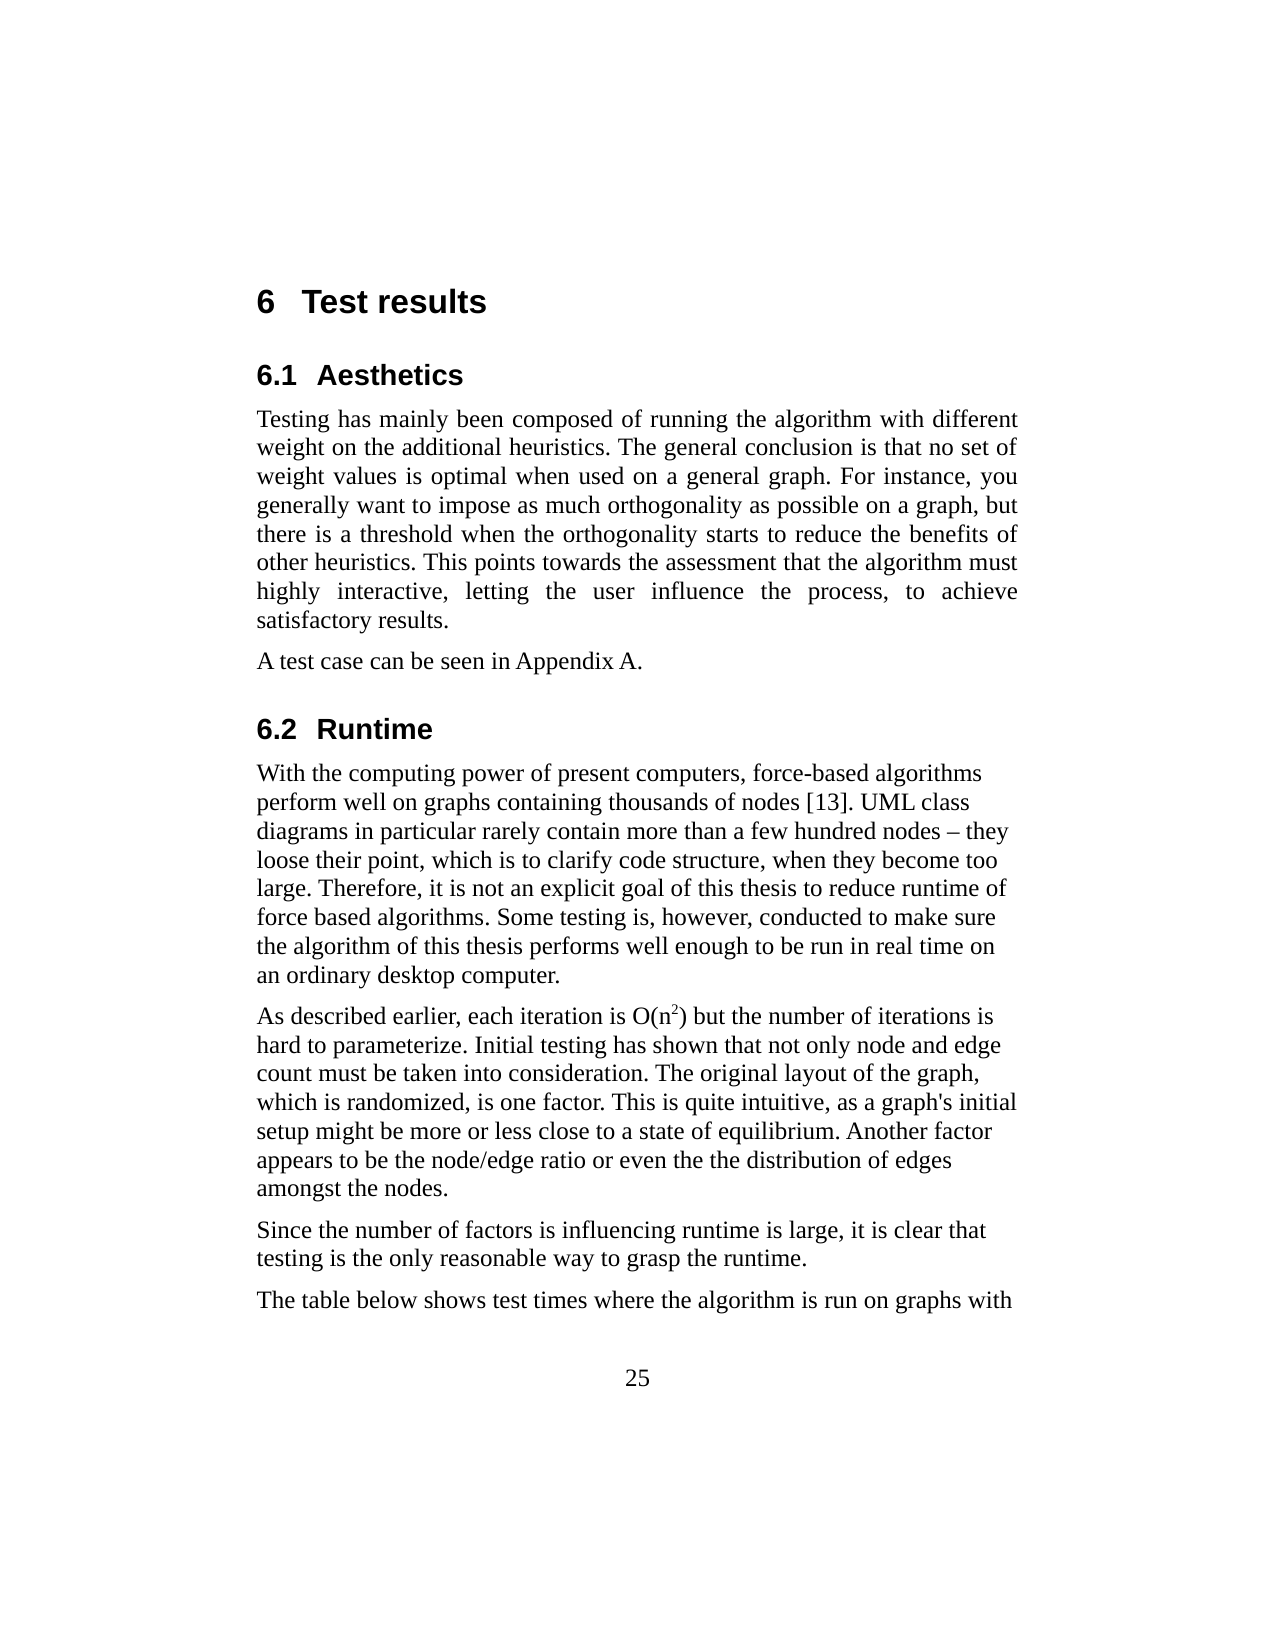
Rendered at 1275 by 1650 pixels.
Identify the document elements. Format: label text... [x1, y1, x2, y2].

subtitle Aesthetics [256, 358, 1018, 391]
text With the computing power of present computers, force-based algorithms perform well on graphs containing thousands of nodes [13]. UML class diagrams in particular rarely contain more than a few hundred nodes – they loose their point, which is to clarify code structure, when they become too large. Therefore, it is not an explicit goal of this thesis to reduce runtime of force based algorithms. Some testing is, however, conducted to make sure the algorithm of this thesis performs well enough to be run in real time on an ordinary desktop computer. [256, 758, 1018, 988]
text A test case can be seen in Appendix A. [256, 646, 1018, 675]
text As described earlier, each iteration is O(n2) but the number of iterations is hard to parameterize. Initial testing has shown that not only node and edge count must be taken into consideration. The original layout of the graph, which is randomized, is one factor. This is quite intuitive, as a graph's initial setup might be more or less close to a state of equilibrium. Another factor appears to be the node/edge ratio or even the the distribution of edges amongst the nodes. [256, 1001, 1018, 1202]
text The table below shows test times where the algorithm is run on graphs with [256, 1285, 1018, 1313]
subtitle Test results [256, 281, 1018, 320]
text Testing has mainly been composed of running the algorithm with different weight on the additional heuristics. The general conclusion is that no set of weight values is optimal when used on a general graph. For instance, you generally want to impose as much orthogonality as possible on a graph, but there is a threshold when the orthogonality starts to reduce the benefits of other heuristics. This points towards the assessment that the algorithm must highly interactive, letting the user influence the process, to achieve satisfactory results. [256, 404, 1018, 634]
text Since the number of factors is influencing runtime is large, it is clear that testing is the only reasonable way to grasp the runtime. [256, 1215, 1018, 1272]
subtitle Runtime [256, 712, 1018, 746]
